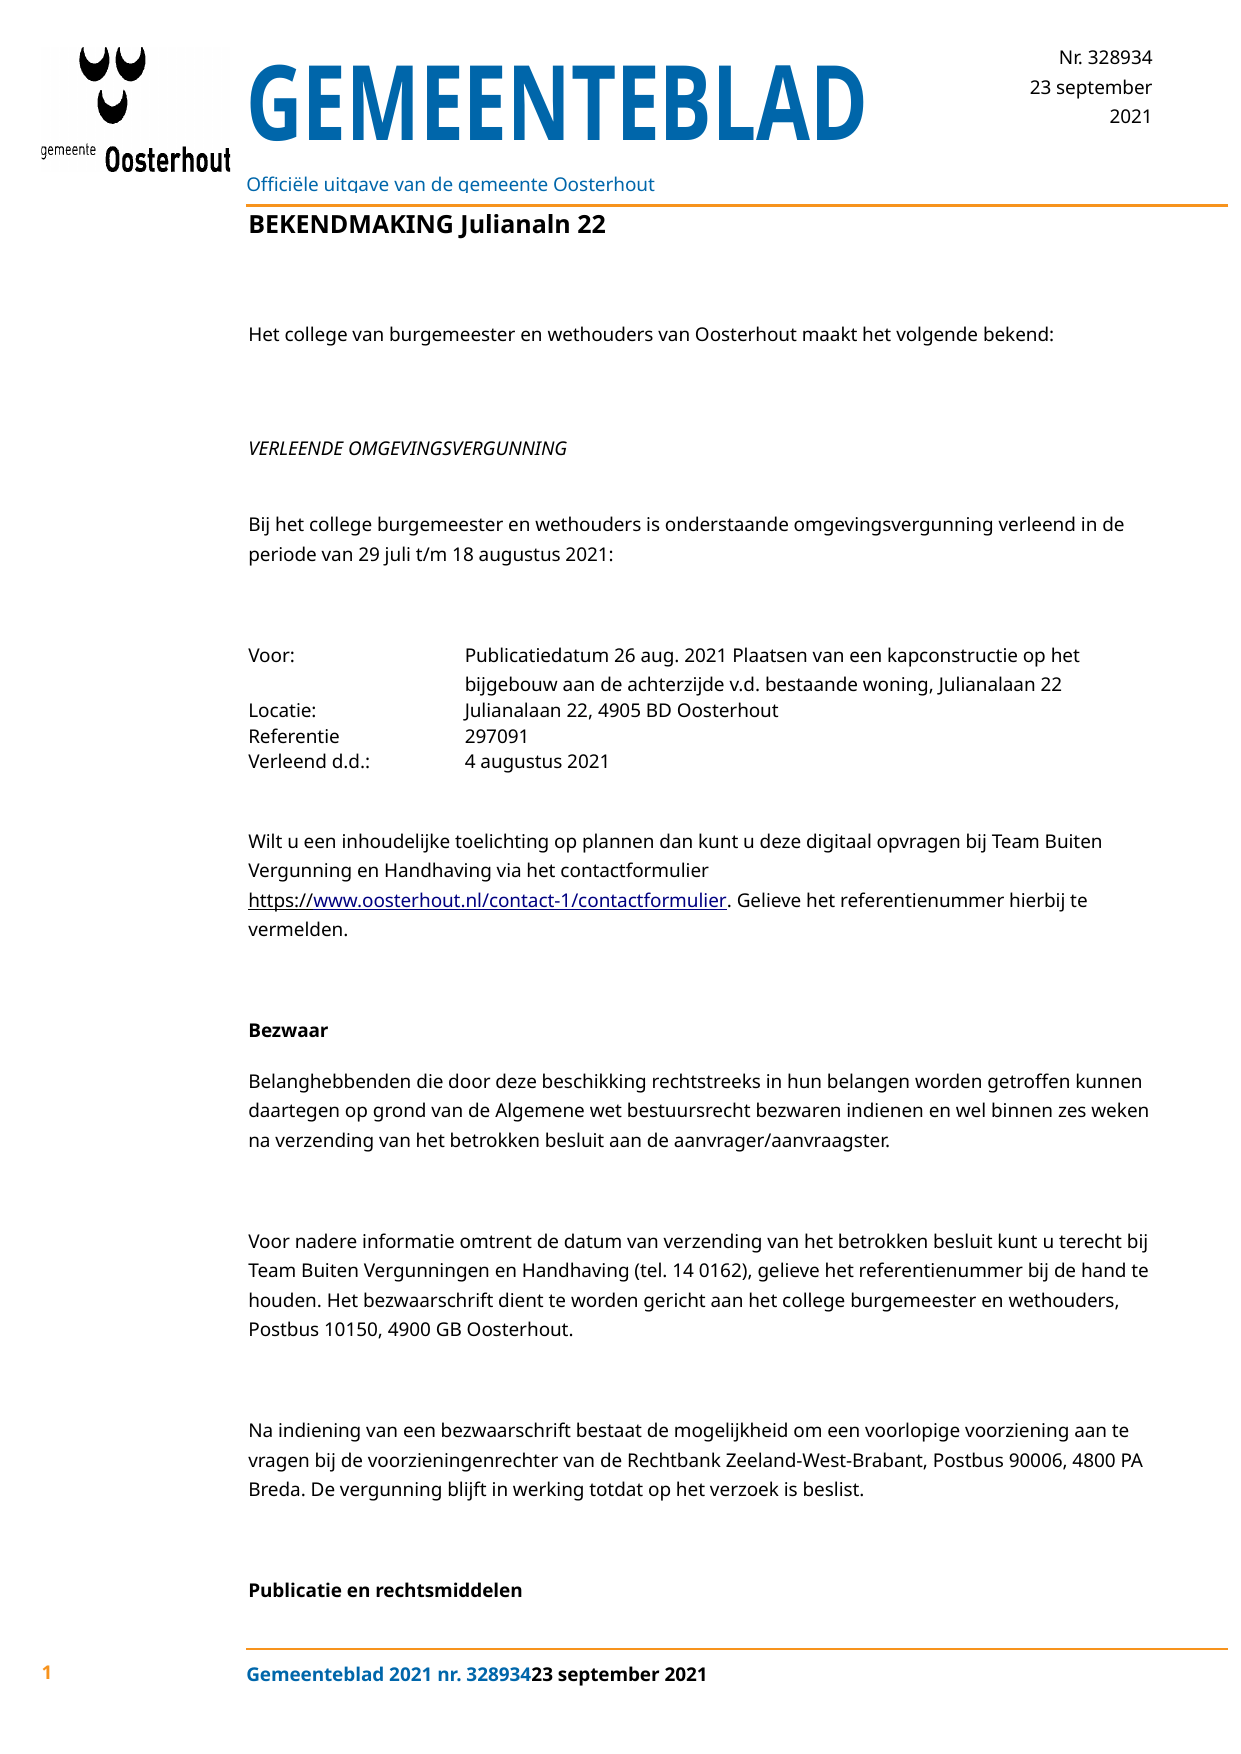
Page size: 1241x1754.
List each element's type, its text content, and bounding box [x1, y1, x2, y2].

text Bezwaar [248, 1017, 1152, 1043]
text VERLEENDE OMGEVINGSVERGUNNING [248, 435, 1152, 461]
text BEKENDMAKING Julianaln 22 [248, 207, 1152, 241]
table_header Voor: [248, 642, 464, 697]
picture [41, 47, 231, 172]
table_header Publicatiedatum 26 aug. 2021 Plaatsen van een kapconstructie op het bijgebouw aan de achterzijde v.d. bestaande woning, Julianalaan 22 [465, 642, 1152, 697]
text Voor nadere informatie omtrent de datum van verzending van het betrokken besluit kunt u terecht bij Team Buiten Vergunningen en Handhaving (tel. 14 0162), gelieve het referentienummer bij de hand te houden. Het bezwaarschrift dient te worden gericht aan het college burgemeester en wethouders, Postbus 10150, 4900 GB Oosterhout. [248, 1228, 1152, 1342]
text Na indiening van een bezwaarschrift bestaat de mogelijkheid om een voorlopige voorziening aan te vragen bij de voorzieningenrechter van de Rechtbank Zeeland-West-Brabant, Postbus 90006, 4800 PA Breda. De vergunning blijft in werking totdat op het verzoek is beslist. [248, 1417, 1152, 1502]
table_cell 297091 [465, 723, 1152, 748]
table_cell Locatie: [248, 697, 464, 723]
text Wilt u een inhoudelijke toelichting op plannen dan kunt u deze digitaal opvragen bij Team Buiten Vergunning en Handhaving via het contactformulier https://www.oosterhout.nl/contact-1/contactformulier. Gelieve het referentienummer hierbij te vermelden. [248, 828, 1152, 942]
table_cell Referentie [248, 723, 464, 748]
text Het college van burgemeester en wethouders van Oosterhout maakt het volgende bekend: [248, 321, 1152, 346]
text Belanghebbenden die door deze beschikking rechtstreeks in hun belangen worden getroffen kunnen daartegen op grond van de Algemene wet bestuursrecht bezwaren indienen en wel binnen zes weken na verzending van het betrokken besluit aan de aanvrager/aanvraagster. [248, 1068, 1152, 1153]
table_cell Verleend d.d.: [248, 749, 464, 774]
table_cell 4 augustus 2021 [465, 749, 1152, 774]
text Publicatie en rechtsmiddelen [248, 1577, 1152, 1603]
table_cell Julianalaan 22, 4905 BD Oosterhout [465, 697, 1152, 723]
text Bij het college burgemeester en wethouders is onderstaande omgevingsvergunning verleend in de periode van 29 juli t/m 18 augustus 2021: [248, 511, 1152, 567]
